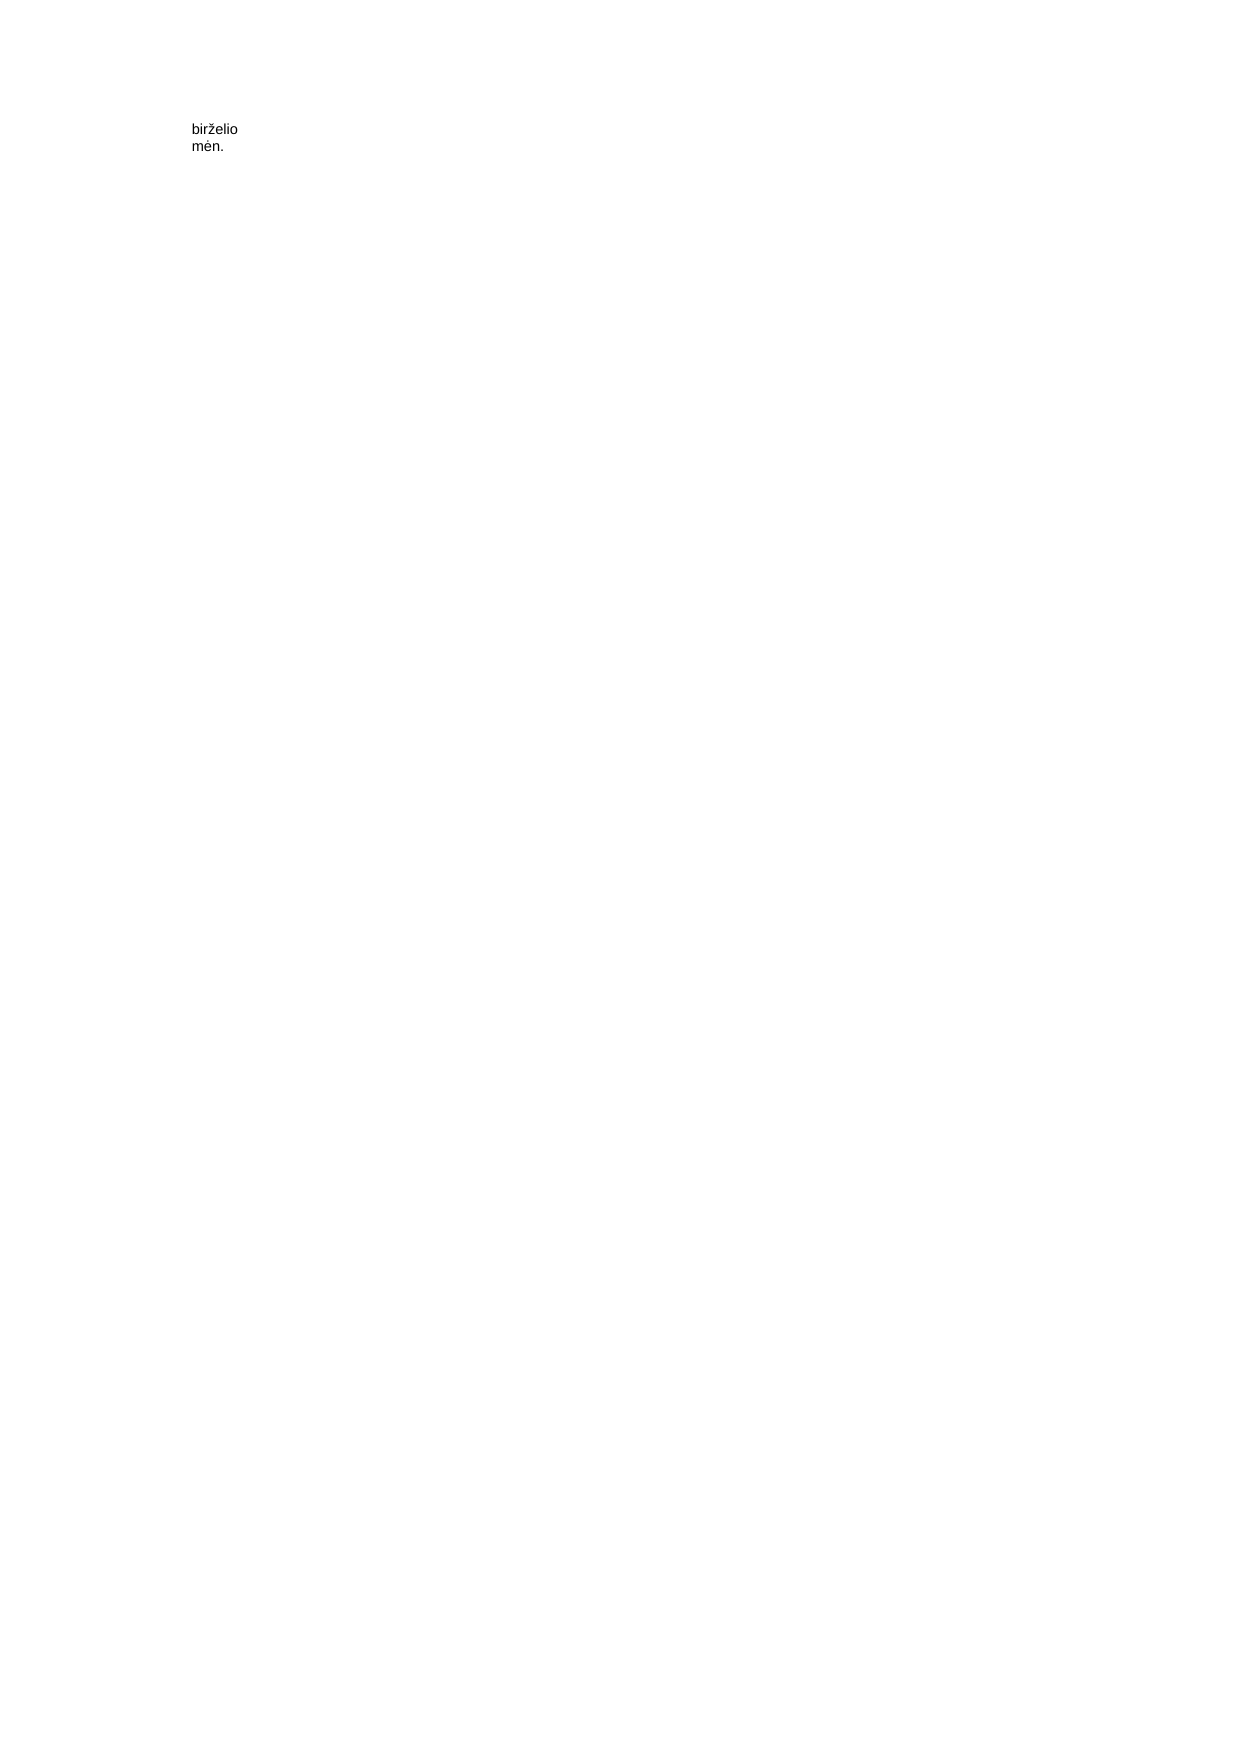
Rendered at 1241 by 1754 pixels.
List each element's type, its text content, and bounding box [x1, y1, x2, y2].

table_cell [118, 118, 189, 157]
table_cell [308, 118, 341, 157]
table_cell [1016, 118, 1052, 157]
table_cell [569, 118, 602, 157]
table_cell [341, 118, 376, 157]
table_cell [670, 118, 698, 157]
table_cell [790, 118, 822, 157]
table_cell [856, 118, 892, 157]
table_cell [1081, 118, 1114, 157]
table_cell [923, 118, 954, 157]
table_cell [602, 118, 635, 157]
table_cell [1142, 118, 1175, 157]
table_cell [698, 118, 732, 157]
table_cell [732, 118, 761, 157]
table_cell [954, 118, 984, 157]
table_cell [761, 118, 790, 157]
table_cell [477, 118, 510, 157]
table_cell [510, 118, 538, 157]
table_cell [635, 118, 669, 157]
table_cell [892, 118, 923, 157]
table_cell [1114, 118, 1142, 157]
table_cell [822, 118, 856, 157]
table_cell [1053, 118, 1081, 157]
table_cell [984, 118, 1016, 157]
table_cell birželio mėn. [189, 118, 254, 157]
table_cell [376, 118, 409, 157]
table_cell [254, 118, 308, 157]
table_cell [538, 118, 569, 157]
table_cell [409, 118, 443, 157]
table_cell [443, 118, 477, 157]
